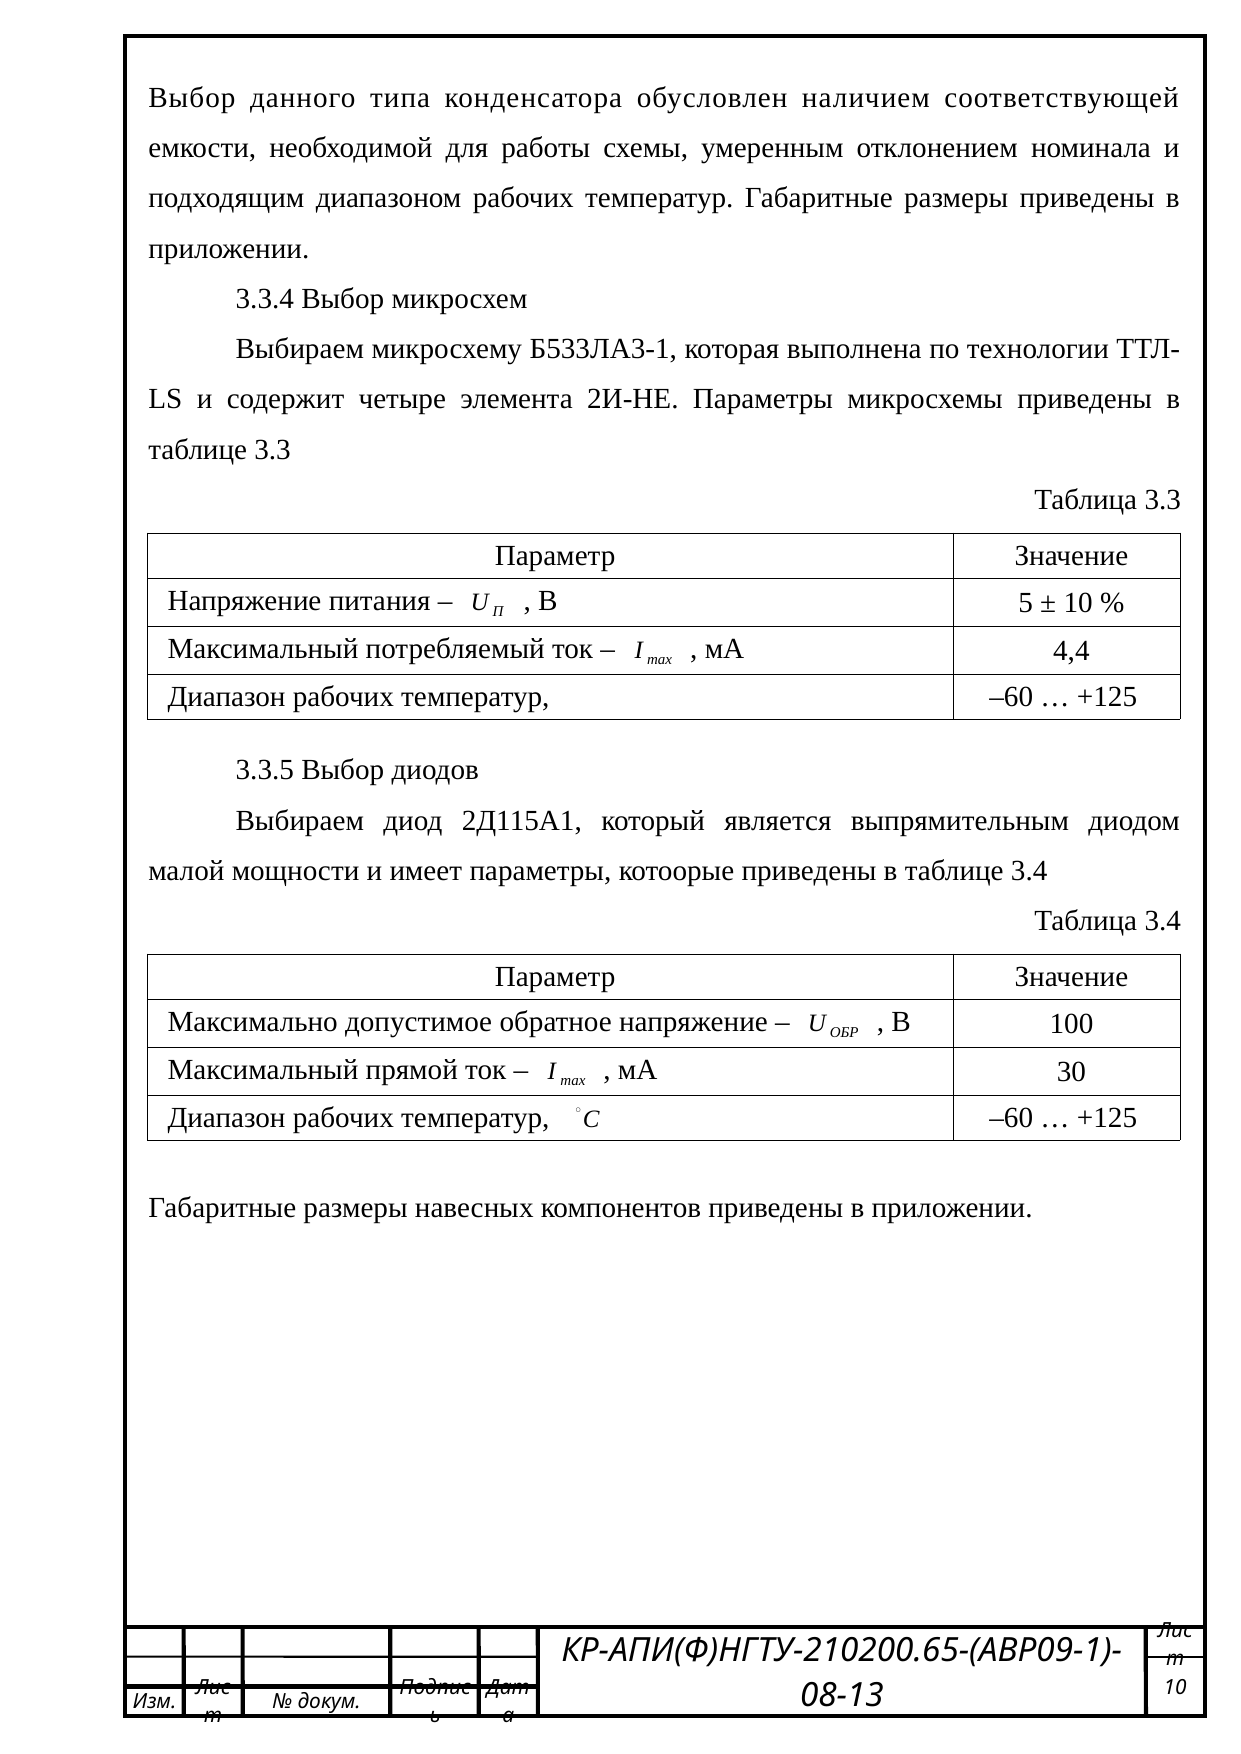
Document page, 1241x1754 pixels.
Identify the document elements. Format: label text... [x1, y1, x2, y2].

table_header Значение [954, 534, 1180, 578]
table_cell 30 [954, 1048, 1180, 1094]
table_cell Максимальный потребляемый ток –, мА [148, 627, 953, 673]
table_cell –60 … +125 [954, 1096, 1180, 1140]
table_cell Максимальный прямой ток –, мА [148, 1048, 953, 1094]
table_header Параметр [148, 955, 953, 999]
text Габаритные размеры навесных компонентов приведены в приложении. [148, 1190, 1181, 1224]
text 3.3.4 Выбор микросхем [148, 281, 1181, 314]
table_cell 100 [954, 1000, 1180, 1047]
table_cell 4,4 [954, 627, 1180, 673]
table_header Значение [954, 955, 1180, 999]
text Выбор данного типа конденсатора обусловлен наличием соответствующей емкости, необходимой для работы схемы, умеренным отклонением номинала и подходящим диапазоном рабочих температур. Габаритные размеры приведены в приложении. [148, 80, 1181, 264]
table_header Параметр [148, 534, 953, 578]
text Выбираем микросхему Б533ЛА3-1, которая выполнена по технологии ТТЛ-LS и содержит четыре элемента 2И-НЕ. Параметры микросхемы приведены в таблице 3.3 [148, 331, 1181, 466]
table_cell 5 ± 10 % [954, 579, 1180, 626]
table_cell Диапазон рабочих температур, [148, 675, 953, 719]
table_cell –60 … +125 [954, 675, 1180, 719]
text Таблица 3.4 [148, 903, 1181, 937]
text Выбираем диод 2Д115А1, который является выпрямительным диодом малой мощности и имеет параметры, котоорые приведены в таблице 3.4 [148, 803, 1181, 886]
table_cell Напряжение питания –, В [148, 579, 953, 626]
text 3.3.5 Выбор диодов [148, 752, 1181, 786]
table_cell Диапазон рабочих температур, [148, 1096, 953, 1140]
text Таблица 3.3 [148, 482, 1181, 516]
table_cell Максимально допустимое обратное напряжение –, В [148, 1000, 953, 1047]
